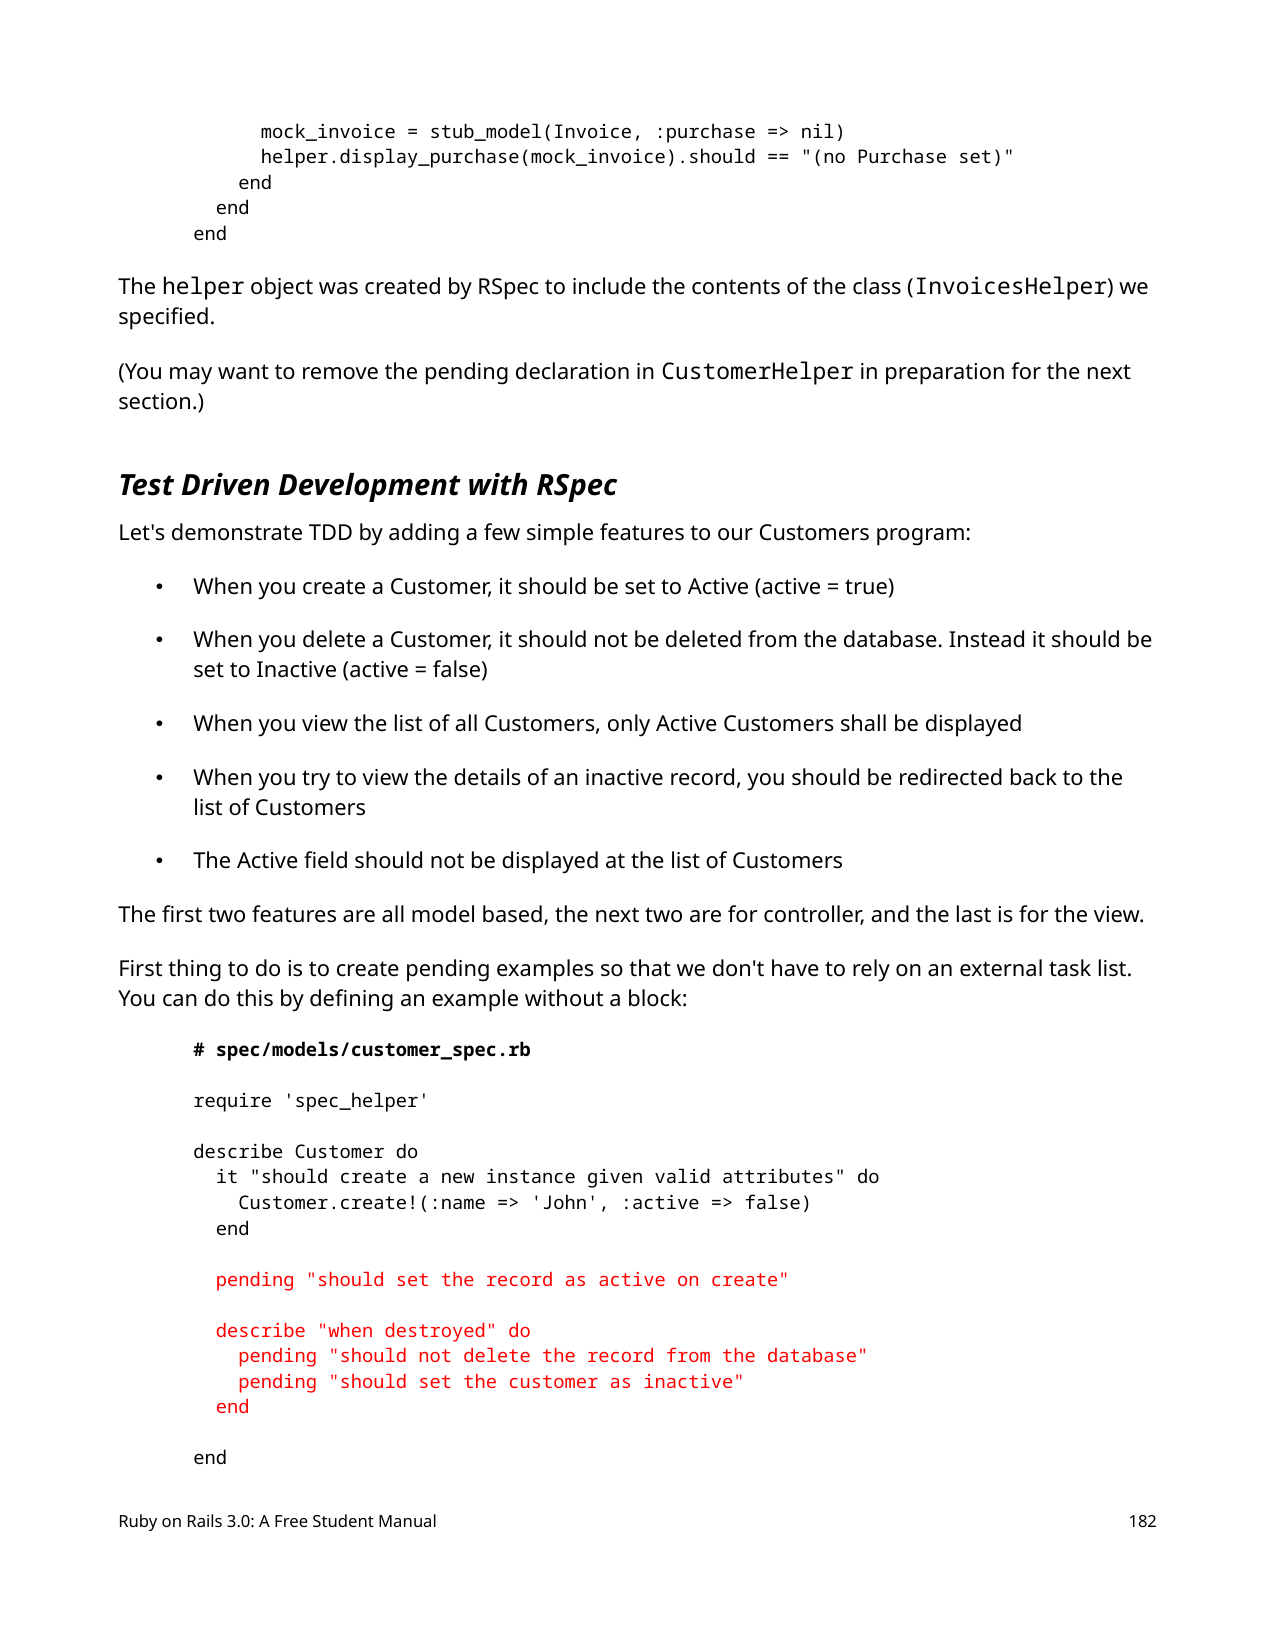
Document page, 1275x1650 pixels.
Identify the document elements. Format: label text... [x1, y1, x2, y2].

list When you create a Customer, it should be set to Active (active = true) [156, 571, 1157, 600]
text (You may want to remove the pending declaration in CustomerHelper in preparation for the next section.) [118, 355, 1157, 416]
text # spec/models/customer_spec.rb require 'spec_helper' describe Customer do it "should create a new instance given valid attributes" do Customer.create!(:name => 'John', :active => false) end pending "should set the record as active on create" describe "when destroyed" do pending "should not delete the record from the database" pending "should set the customer as inactive" end end [193, 1036, 1157, 1470]
list When you delete a Customer, it should not be deleted from the database. Instead it should be set to Inactive (active = false) [156, 624, 1157, 684]
text First thing to do is to create pending examples so that we don't have to rely on an external task list. You can do this by defining an example without a block: [118, 953, 1157, 1012]
text The helper object was created by RSpec to include the contents of the class (InvoicesHelper) we specified. [118, 270, 1157, 331]
subtitle Test Driven Development with RSpec [118, 465, 1157, 504]
list When you try to view the details of an inactive record, you should be redirected back to the list of Customers [156, 762, 1157, 821]
text mock_invoice = stub_model(Invoice, :purchase => nil) helper.display_purchase(mock_invoice).should == "(no Purchase set)" end end end [193, 118, 1157, 246]
list The Active field should not be displayed at the list of Customers [156, 845, 1157, 875]
text Let's demonstrate TDD by adding a few simple features to our Customers program: [118, 517, 1157, 547]
text The first two features are all model based, the next two are for controller, and the last is for the view. [118, 899, 1157, 929]
list When you view the list of all Customers, only Active Customers shall be displayed [156, 708, 1157, 738]
